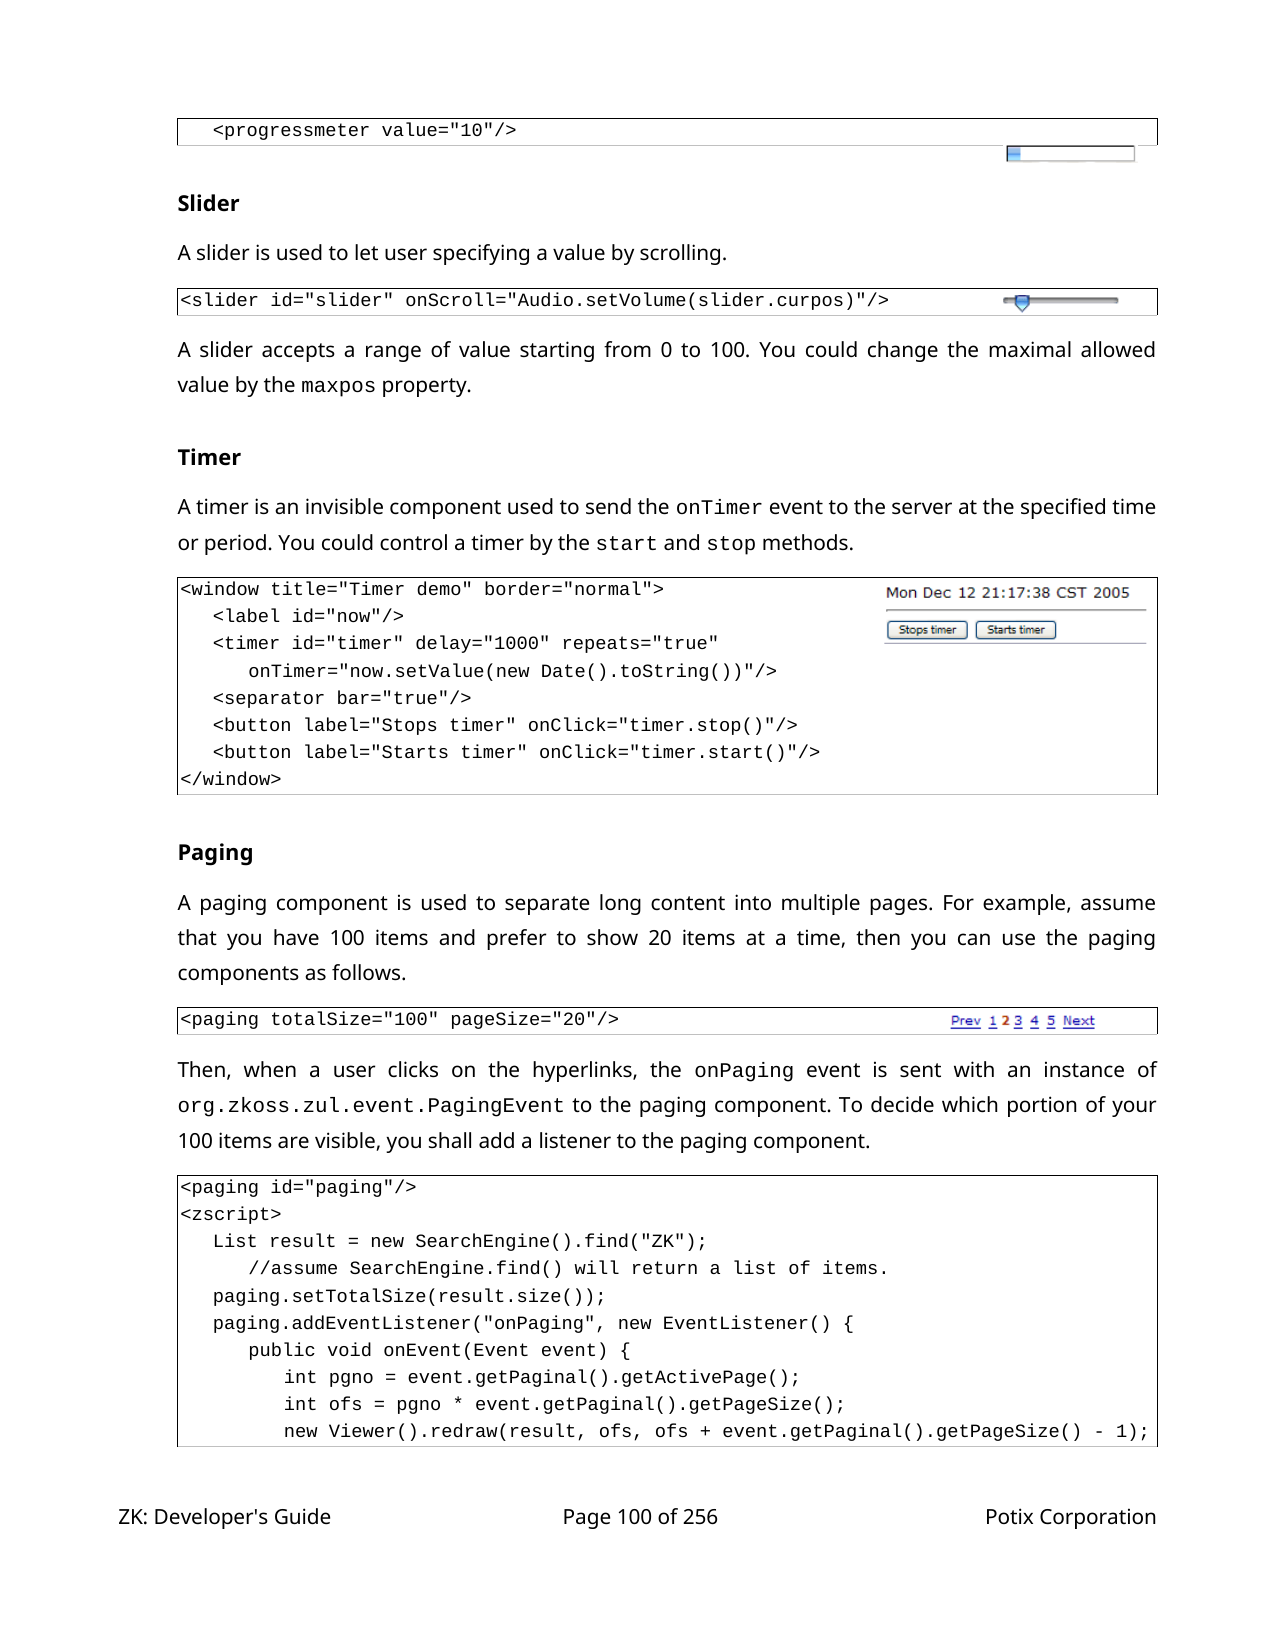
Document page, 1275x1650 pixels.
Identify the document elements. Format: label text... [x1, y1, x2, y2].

text int pgno = event.getPaginal().getActivePage(); [178, 1365, 1157, 1389]
text A paging component is used to separate long content into multiple pages. For example, assume that you have 100 items and prefer to show 20 items at a time, then you can use the paging components as follows. [177, 888, 1157, 986]
text paging.addEventListener("onPaging", new EventListener() { [178, 1311, 1157, 1335]
text <label id="now"/> [178, 604, 884, 628]
text <window title="Timer demo" border="normal"> [178, 578, 1157, 601]
text </window> [178, 767, 1157, 794]
text onTimer="now.setValue(new Date().toString())"/> [178, 658, 1157, 683]
text List result = new SearchEngine().find("ZK"); [178, 1229, 1157, 1253]
text A timer is an invisible component used to send the onTimer event to the server at the specified time or period. You could control a timer by the start and stop methods. [177, 492, 1157, 556]
text A slider is used to let user specifying a value by scrolling. [177, 238, 1157, 267]
text <paging totalSize="100" pageSize="20"/> [178, 1008, 1157, 1034]
text public void onEvent(Event event) { [178, 1338, 1157, 1362]
text A slider accepts a range of value starting from 0 to 100. You could change the maximal allowed value by the maxpos property. [177, 335, 1157, 399]
text <button label="Stops timer" onClick="timer.stop()"/> [178, 713, 1157, 737]
text //assume SearchEngine.find() will return a list of items. [178, 1256, 1157, 1281]
text <slider id="slider" onScroll="Audio.setVolume(slider.curpos)"/> [178, 289, 1157, 315]
text <button label="Starts timer" onClick="timer.start()"/> [178, 740, 1157, 764]
picture [1001, 294, 1123, 313]
text Then, when a user clicks on the hyperlinks, the onPaging event is sent with an instance of org.zkoss.zul.event.PagingEvent to the paging component. To decide which portion of your 100 items are visible, you shall add a listener to the paging component. [177, 1055, 1157, 1154]
text <zscript> [178, 1202, 1157, 1226]
text <paging id="paging"/> [178, 1176, 1157, 1199]
text int ofs = pgno * event.getPaginal().getPageSize(); [178, 1392, 1157, 1416]
subtitle Timer [177, 442, 1157, 472]
text <progressmeter value="10"/> [178, 119, 1157, 145]
text new Viewer().redraw(result, ofs, ofs + event.getPaginal().getPageSize() - 1); [178, 1419, 1157, 1446]
picture [1003, 143, 1138, 163]
picture [947, 1008, 1100, 1033]
subtitle Slider [177, 188, 1157, 218]
text <timer id="timer" delay="1000" repeats="true" [178, 631, 1157, 656]
picture [884, 584, 1147, 644]
text paging.setTotalSize(result.size()); [178, 1283, 1157, 1308]
text <separator bar="true"/> [178, 686, 1157, 710]
subtitle Paging [177, 837, 1157, 867]
